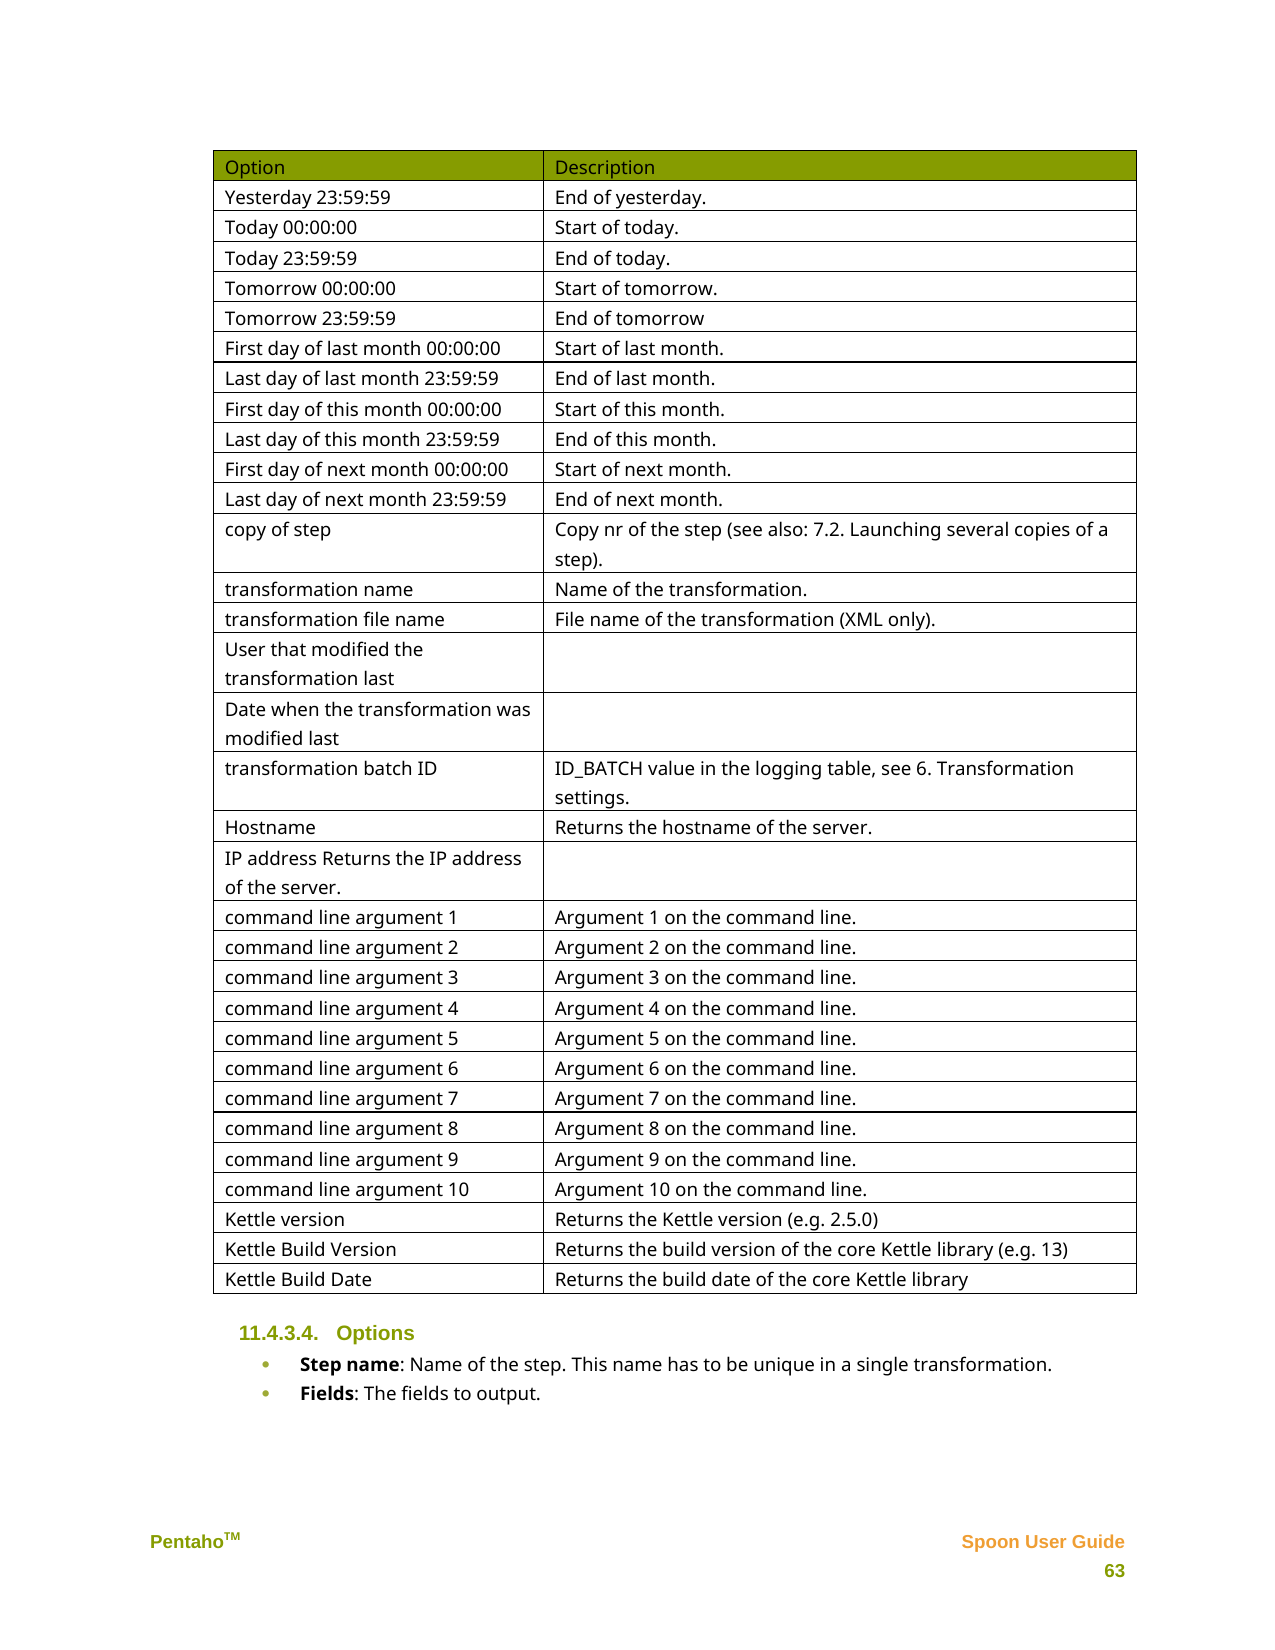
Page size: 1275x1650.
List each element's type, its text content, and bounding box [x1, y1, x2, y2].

table_cell End of last month. [544, 363, 1136, 392]
table_cell First day of next month 00:00:00 [214, 453, 543, 482]
table_cell transformation batch ID [214, 752, 543, 810]
table_cell Argument 10 on the command line. [544, 1173, 1136, 1202]
table_cell command line argument 3 [214, 961, 543, 991]
table_cell Argument 4 on the command line. [544, 992, 1136, 1021]
table_cell Yesterday 23:59:59 [214, 181, 543, 210]
table_cell command line argument 2 [214, 931, 543, 960]
table_cell Date when the transformation was modified last [214, 693, 543, 751]
table_cell Kettle Build Date [214, 1264, 543, 1293]
table_cell Returns the hostname of the server. [544, 811, 1136, 841]
table_cell command line argument 4 [214, 992, 543, 1021]
list Step name: Name of the step. This name has to be unique in a single transformation. [262, 1348, 1125, 1377]
list Fields: The fields to output. [262, 1377, 1125, 1406]
table_cell Tomorrow 23:59:59 [214, 302, 543, 331]
table_cell Argument 3 on the command line. [544, 961, 1136, 991]
table_cell command line argument 9 [214, 1143, 543, 1172]
table_header Option [214, 151, 543, 180]
table_cell Last day of next month 23:59:59 [214, 483, 543, 512]
table_cell End of this month. [544, 423, 1136, 452]
table_cell Tomorrow 00:00:00 [214, 272, 543, 301]
table_cell File name of the transformation (XML only). [544, 603, 1136, 632]
table_cell Start of next month. [544, 453, 1136, 482]
table_cell Argument 1 on the command line. [544, 901, 1136, 930]
table_header Description [544, 151, 1136, 180]
table_cell Name of the transformation. [544, 573, 1136, 602]
table_cell Argument 5 on the command line. [544, 1022, 1136, 1051]
table_cell copy of step [214, 514, 543, 572]
table_cell Kettle Build Version [214, 1233, 543, 1262]
table_cell Last day of this month 23:59:59 [214, 423, 543, 452]
table_cell [544, 633, 1136, 692]
table_cell transformation name [214, 573, 543, 602]
table_cell Returns the build version of the core Kettle library (e.g. 13) [544, 1233, 1136, 1262]
table_cell User that modified the transformation last [214, 633, 543, 692]
table_cell command line argument 1 [214, 901, 543, 930]
table_cell End of today. [544, 242, 1136, 271]
table_cell command line argument 5 [214, 1022, 543, 1051]
table_cell End of next month. [544, 483, 1136, 512]
table_cell Kettle version [214, 1203, 543, 1232]
table_cell Start of this month. [544, 393, 1136, 422]
table_cell ID_BATCH value in the logging table, see 6. Transformation settings. [544, 752, 1136, 810]
table_cell End of tomorrow [544, 302, 1136, 331]
table_cell Argument 7 on the command line. [544, 1082, 1136, 1111]
table_cell command line argument 8 [214, 1113, 543, 1142]
table_cell command line argument 10 [214, 1173, 543, 1202]
table_cell Argument 9 on the command line. [544, 1143, 1136, 1172]
table_cell Argument 8 on the command line. [544, 1113, 1136, 1142]
subtitle Options [239, 1313, 1125, 1347]
table_cell [544, 693, 1136, 751]
table_cell Start of tomorrow. [544, 272, 1136, 301]
table_cell Argument 6 on the command line. [544, 1052, 1136, 1081]
table_cell Returns the build date of the core Kettle library [544, 1264, 1136, 1293]
table_cell Argument 2 on the command line. [544, 931, 1136, 960]
table_cell Returns the Kettle version (e.g. 2.5.0) [544, 1203, 1136, 1232]
table_cell Today 00:00:00 [214, 211, 543, 241]
table_cell command line argument 7 [214, 1082, 543, 1111]
table_cell IP address Returns the IP address of the server. [214, 842, 543, 900]
table_cell Today 23:59:59 [214, 242, 543, 271]
table_cell First day of last month 00:00:00 [214, 332, 543, 361]
table_cell End of yesterday. [544, 181, 1136, 210]
table_cell command line argument 6 [214, 1052, 543, 1081]
table_cell First day of this month 00:00:00 [214, 393, 543, 422]
table_cell transformation file name [214, 603, 543, 632]
table_cell [544, 842, 1136, 900]
table_cell Last day of last month 23:59:59 [214, 363, 543, 392]
table_cell Copy nr of the step (see also: 7.2. Launching several copies of a step). [544, 514, 1136, 572]
table_cell Hostname [214, 811, 543, 841]
table_cell Start of last month. [544, 332, 1136, 361]
table_cell Start of today. [544, 211, 1136, 241]
